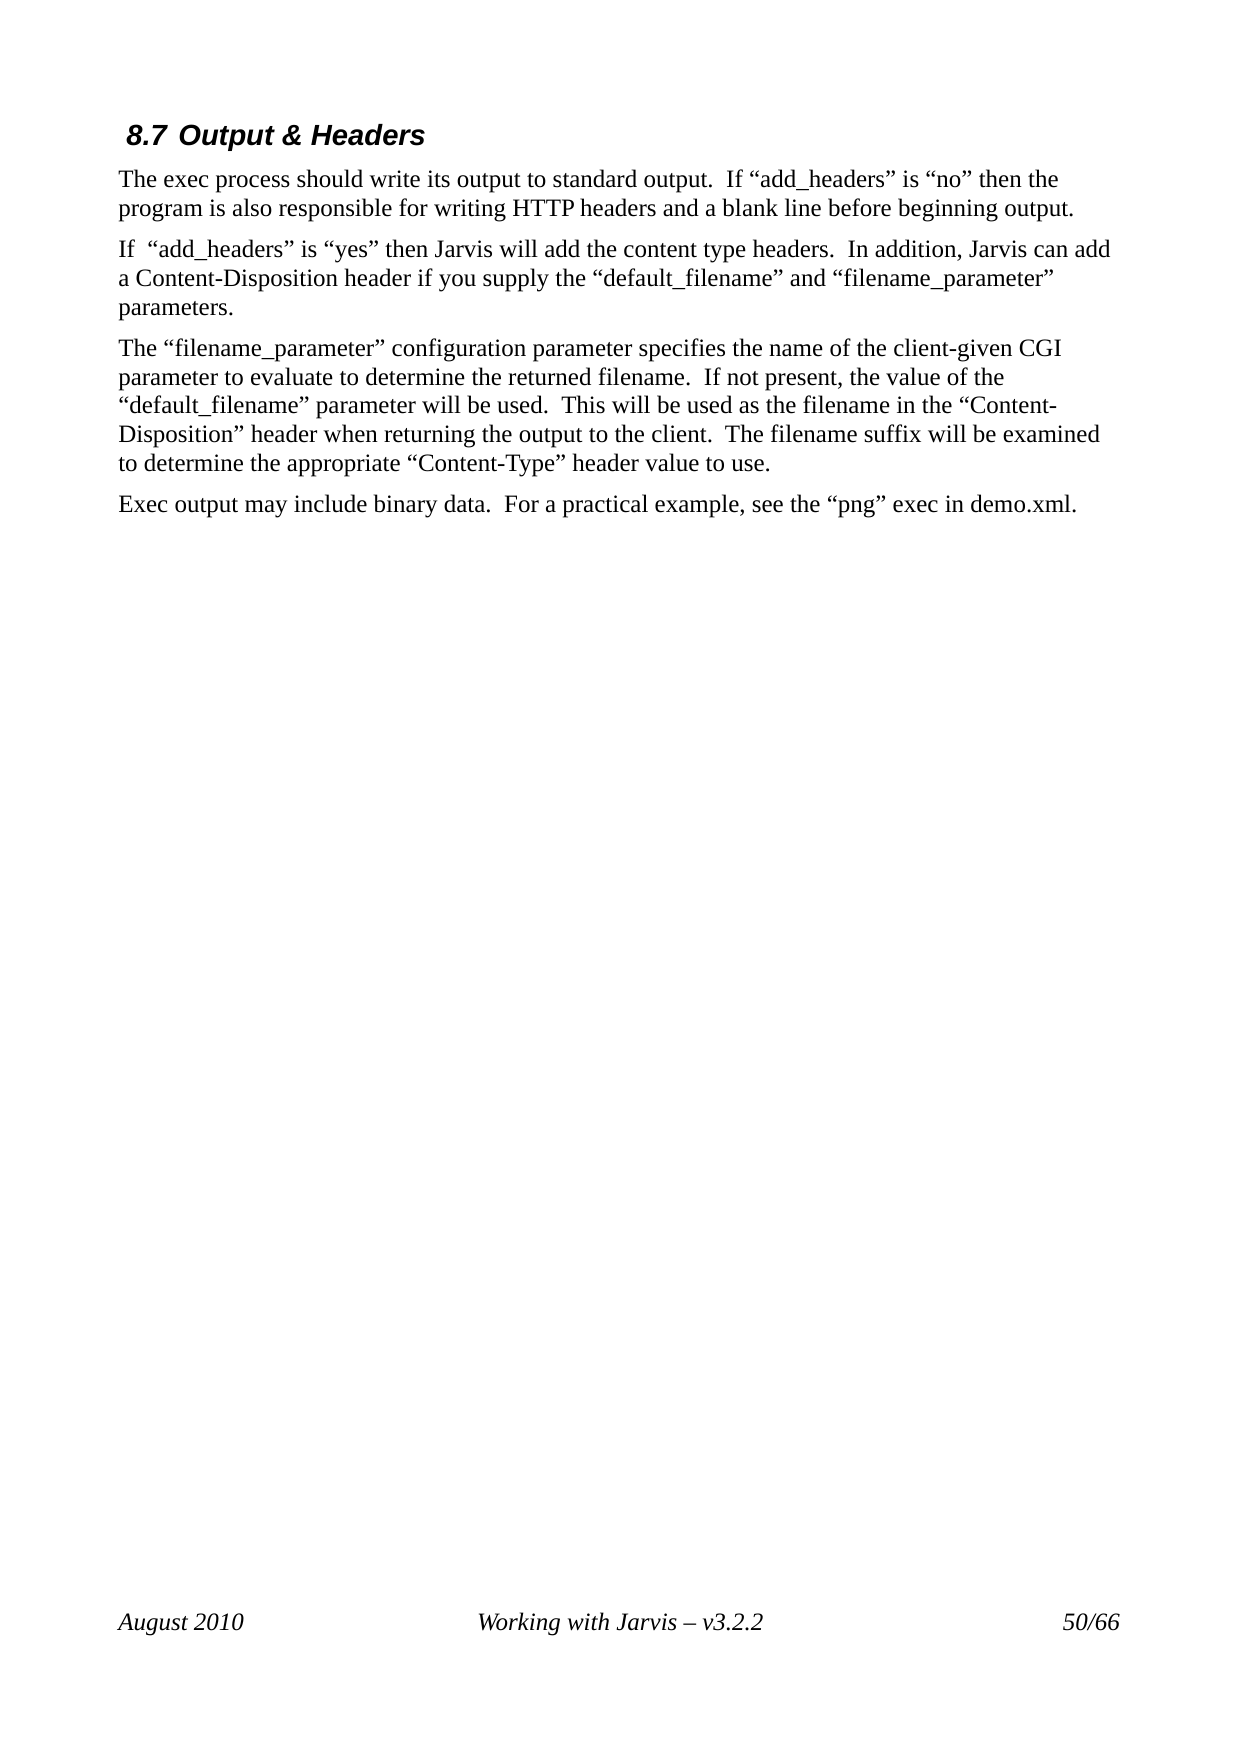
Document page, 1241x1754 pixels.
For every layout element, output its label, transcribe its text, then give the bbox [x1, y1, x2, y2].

text The “filename_parameter” configuration parameter specifies the name of the client-given CGI parameter to evaluate to determine the returned filename. If not present, the value of the “default_filename” parameter will be used. This will be used as the filename in the “Content-Disposition” header when returning the output to the client. The filename suffix will be examined to determine the appropriate “Content-Type” header value to use. [118, 333, 1122, 477]
subtitle Output & Headers [118, 118, 1122, 152]
text The exec process should write its output to standard output. If “add_headers” is “no” then the program is also responsible for writing HTTP headers and a blank line before beginning output. [118, 164, 1122, 222]
text If “add_headers” is “yes” then Jarvis will add the content type headers. In addition, Jarvis can add a Content-Disposition header if you supply the “default_filename” and “filename_parameter” parameters. [118, 234, 1122, 320]
text Exec output may include binary data. For a practical example, see the “png” exec in demo.xml. [118, 489, 1122, 518]
